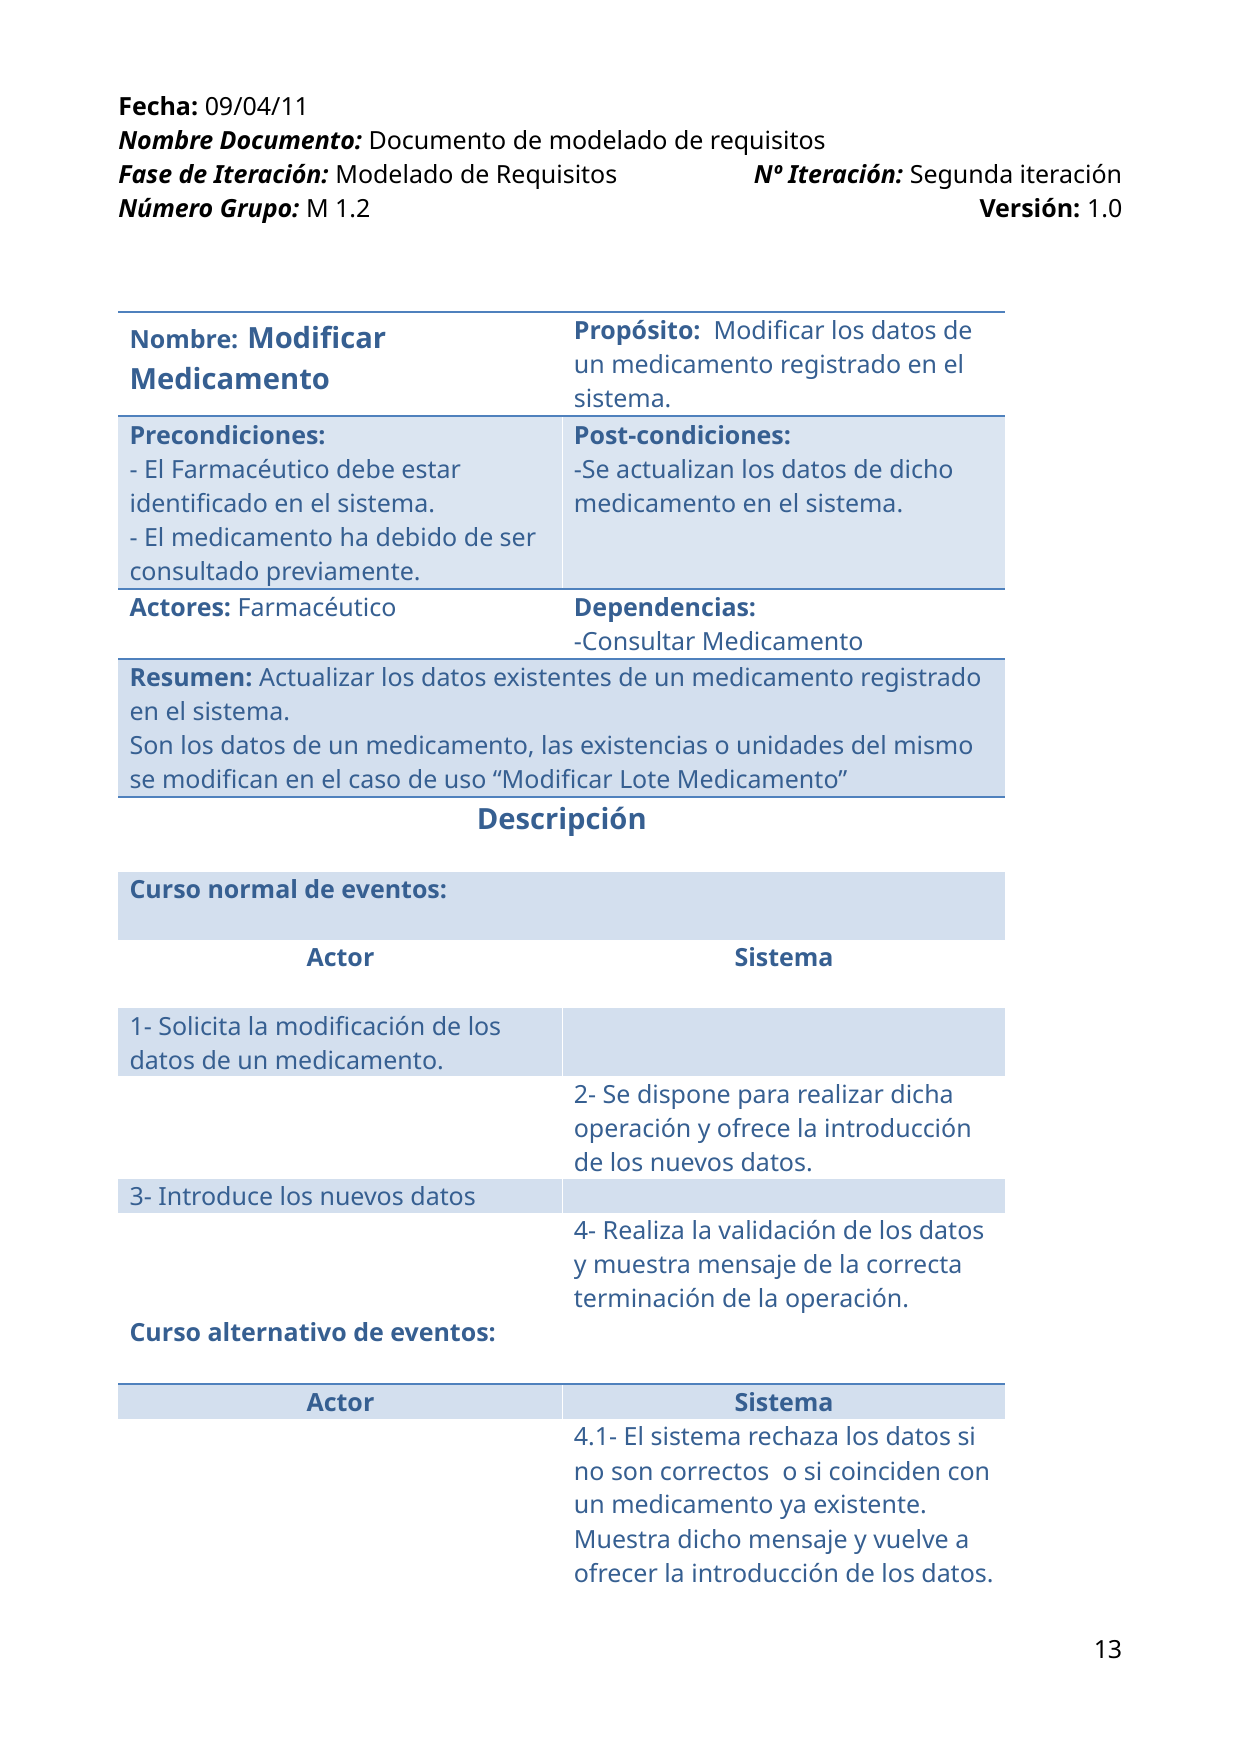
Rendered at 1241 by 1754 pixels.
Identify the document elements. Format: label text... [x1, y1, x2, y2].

table_cell 3- Introduce los nuevos datos [118, 1179, 562, 1213]
table_cell Descripción [118, 798, 1005, 838]
table_header Propósito: Modificar los datos de un medicamento registrado en el sistema. [563, 313, 1005, 415]
table_cell [563, 1179, 1005, 1213]
table_cell Sistema [563, 1385, 1005, 1419]
table_cell Actor [118, 940, 562, 1008]
table_header Nombre: Modificar Medicamento [118, 313, 562, 415]
table_cell Post-condiciones: -Se actualizan los datos de dicho medicamento en el sistema. [563, 417, 1005, 588]
table_cell [118, 1419, 562, 1589]
table_cell Dependencias: -Consultar Medicamento [563, 590, 1005, 658]
table_cell 4- Realiza la validación de los datos y muestra mensaje de la correcta terminación de la operación. [563, 1213, 1005, 1315]
table_header Curso normal de eventos: [118, 872, 1005, 940]
table_cell Sistema [563, 940, 1005, 1008]
table_cell Actores: Farmacéutico [118, 590, 562, 658]
table_cell Curso alternativo de eventos: [118, 1315, 1005, 1383]
table_cell [118, 1076, 562, 1178]
table_cell 1- Solicita la modificación de los datos de un medicamento. [118, 1008, 562, 1076]
table_cell 2- Se dispone para realizar dicha operación y ofrece la introducción de los nuevos datos. [563, 1076, 1005, 1178]
table_cell Precondiciones: - El Farmacéutico debe estar identificado en el sistema. - El medicamento ha debido de ser consultado previamente. [118, 417, 562, 588]
table_cell Actor [118, 1385, 562, 1419]
table_cell 4.1- El sistema rechaza los datos si no son correctos o si coinciden con un medicamento ya existente. Muestra dicho mensaje y vuelve a ofrecer la introducción de los datos. [563, 1419, 1005, 1589]
table_cell Resumen: Actualizar los datos existentes de un medicamento registrado en el sistema. Son los datos de un medicamento, las existencias o unidades del mismo se modifican en el caso de uso “Modificar Lote Medicamento” [118, 660, 1005, 796]
table_cell [563, 1008, 1005, 1076]
table_cell [118, 1213, 562, 1315]
